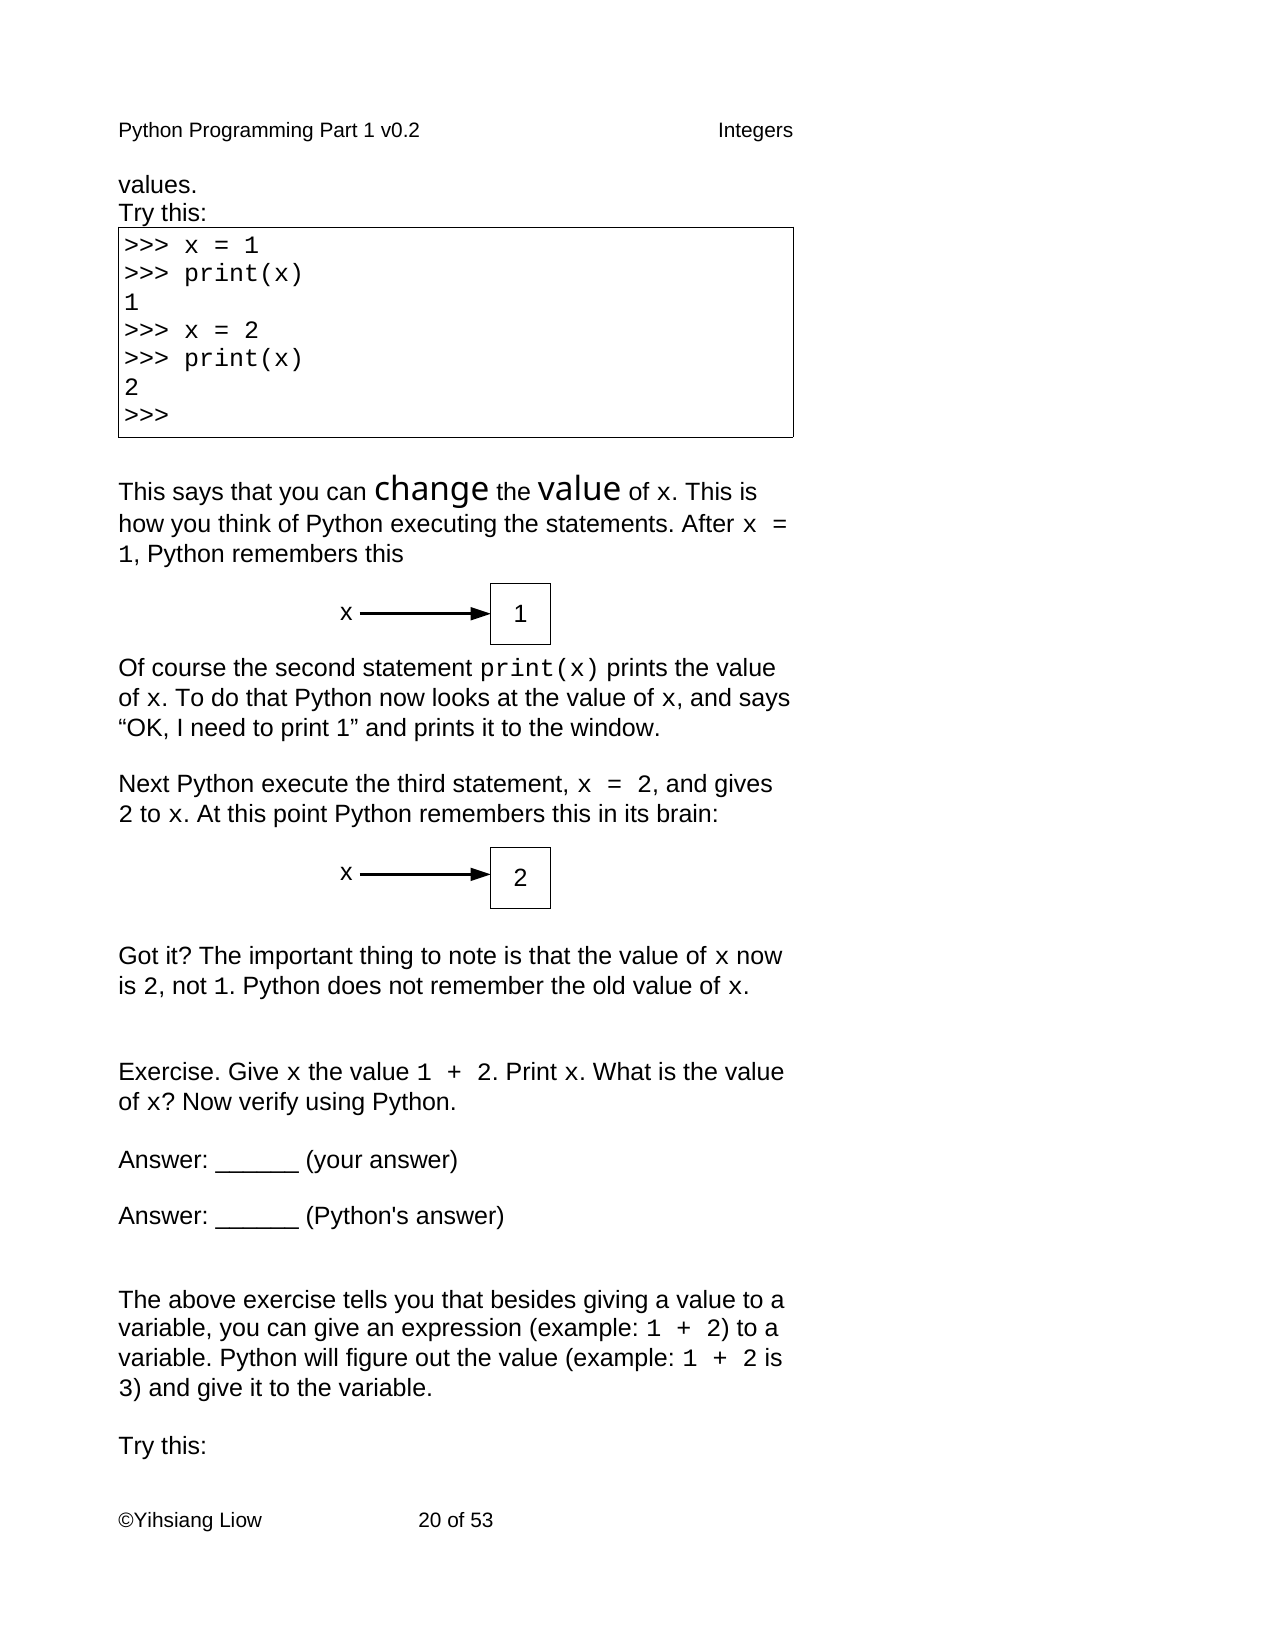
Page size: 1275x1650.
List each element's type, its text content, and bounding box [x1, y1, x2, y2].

text Try this: [118, 1432, 793, 1460]
text [551, 598, 793, 626]
text values. [118, 171, 793, 199]
text Answer: ______ (Python's answer) [118, 1202, 793, 1230]
text This says that you can change the value of x. This is how you think of Python executing the statements. After x = 1, Python remembers this [118, 464, 793, 570]
text x [118, 598, 490, 626]
text Got it? The important thing to note is that the value of x now is 2, not 1. Python does not remember the old value of x. [118, 942, 793, 1002]
table_header >>> x = 1 >>> print(x) 1 >>> x = 2 >>> print(x) 2 >>> [119, 228, 793, 437]
text Answer: ______ (your answer) [118, 1146, 793, 1174]
text Next Python execute the third statement, x = 2, and gives 2 to x. At this point Python remembers this in its brain: [118, 770, 793, 830]
text Try this: [118, 199, 793, 227]
text [551, 858, 793, 886]
text Of course the second statement print(x) prints the value of x. To do that Python now looks at the value of x, and says “OK, I need to print 1” and prints it to the window. [118, 654, 793, 742]
text The above exercise tells you that besides giving a value to a variable, you can give an expression (example: 1 + 2) to a variable. Python will figure out the value (example: 1 + 2 is 3) and give it to the variable. [118, 1286, 793, 1404]
text x [118, 858, 490, 886]
text Exercise. Give x the value 1 + 2. Print x. What is the value of x? Now verify using Python. [118, 1058, 793, 1118]
